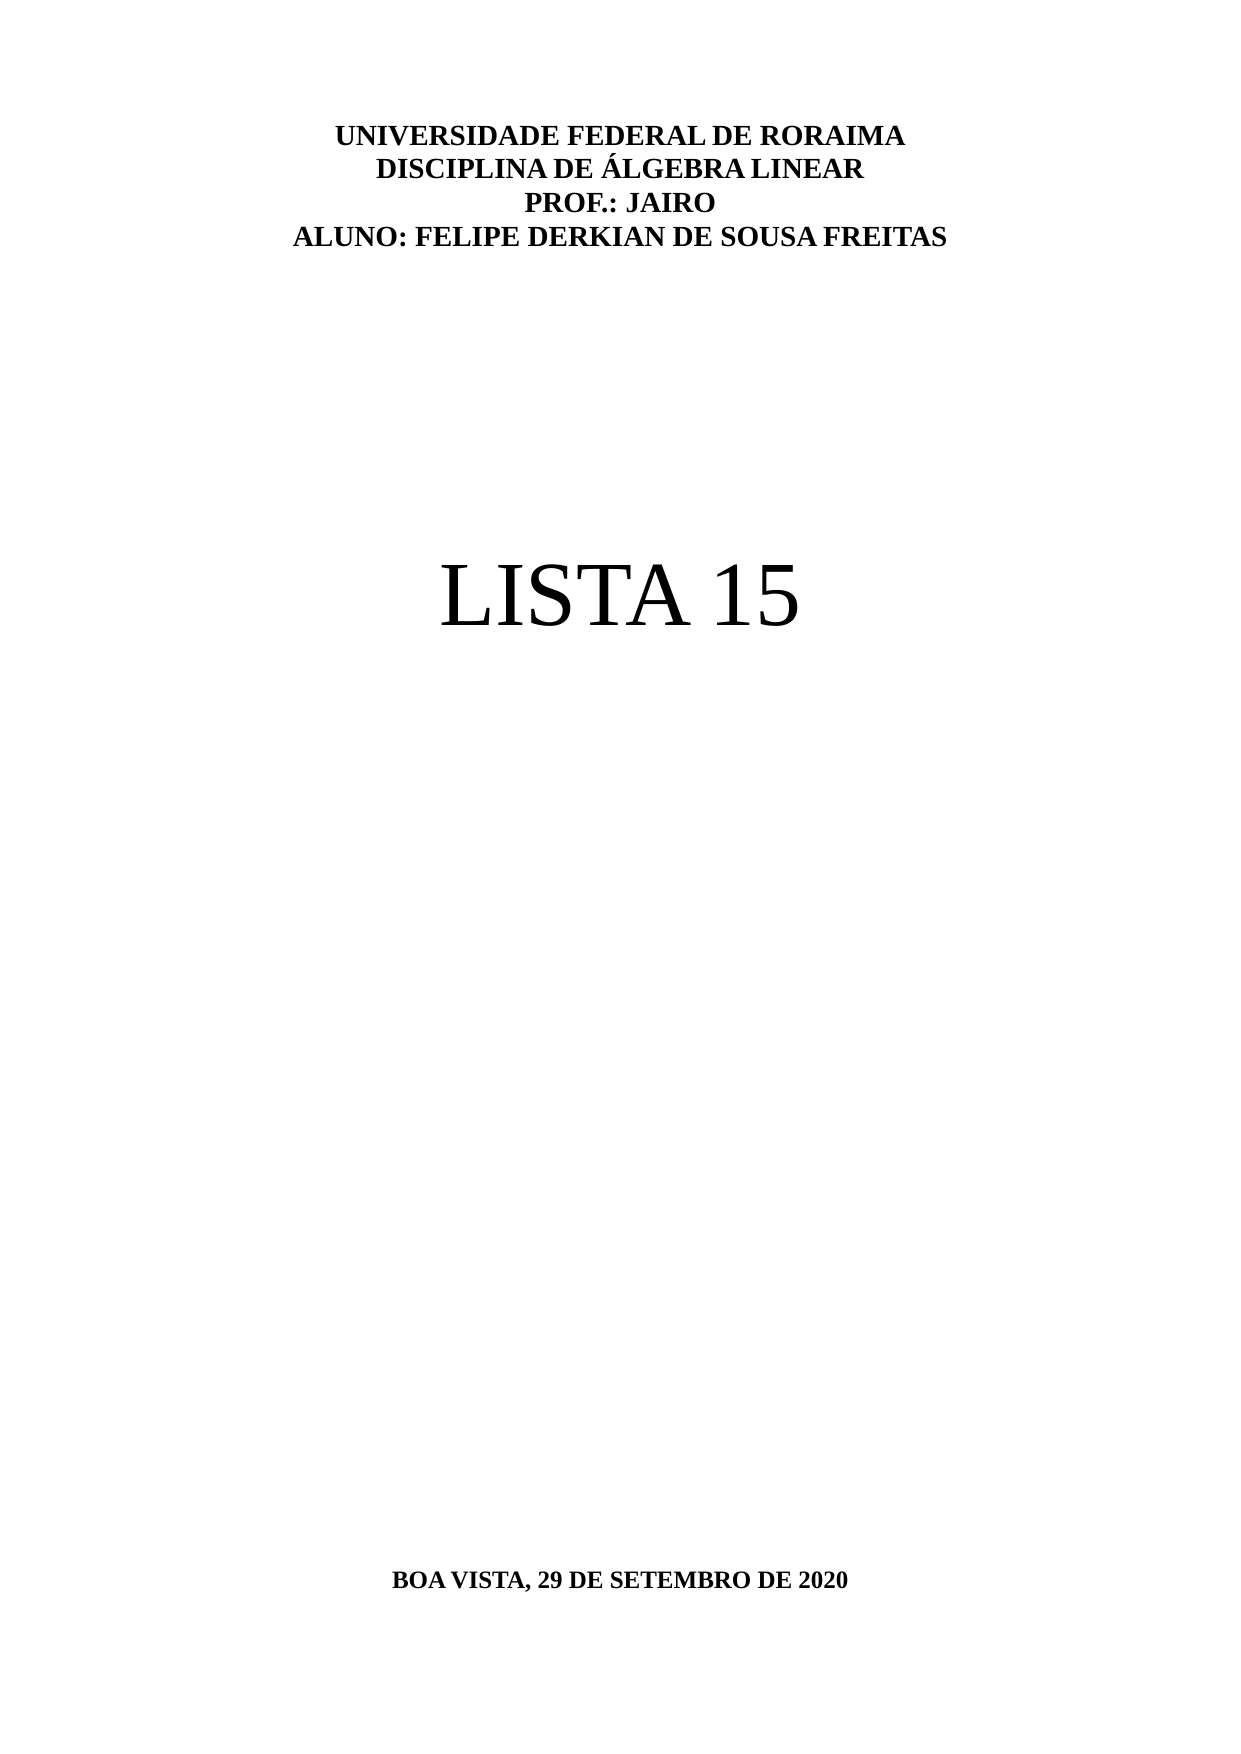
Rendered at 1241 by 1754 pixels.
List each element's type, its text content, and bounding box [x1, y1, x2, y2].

text UNIVERSIDADE FEDERAL DE RORAIMA [118, 118, 1122, 152]
text BOA VISTA, 29 DE SETEMBRO DE 2020 [118, 1565, 1122, 1594]
text PROF.: JAIRO [118, 185, 1122, 219]
text DISCIPLINA DE ÁLGEBRA LINEAR [118, 152, 1122, 185]
text LISTA 15 [118, 540, 1122, 645]
text ALUNO: FELIPE DERKIAN DE SOUSA FREITAS [118, 219, 1122, 252]
